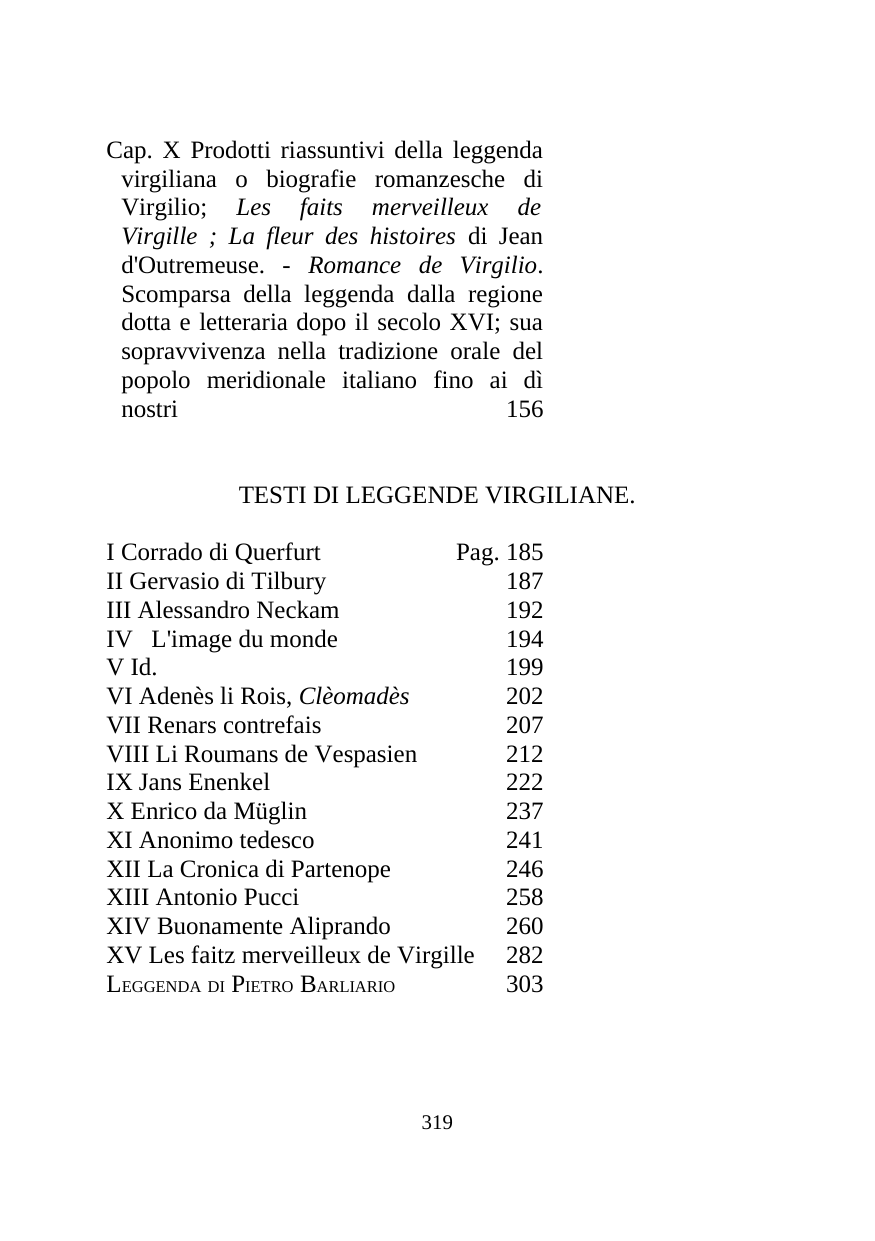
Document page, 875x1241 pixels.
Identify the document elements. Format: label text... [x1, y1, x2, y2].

text TESTI DI LEGGENDE VIRGILIANE. [106, 480, 768, 509]
text VII Renars contrefais 207 [106, 710, 543, 739]
text I Corrado di Querfurt Pag. 185 [106, 537, 543, 566]
text Leggenda di Pietro Barliario 303 [106, 969, 543, 997]
text XIII Antonio Pucci 258 [106, 882, 543, 911]
text VI Adenès li Rois, Clèomadès 202 [106, 681, 543, 710]
text XV Les faitz merveilleux de Virgille 282 [106, 940, 543, 969]
text XI Anonimo tedesco 241 [106, 825, 543, 854]
text V Id. 199 [106, 652, 543, 681]
text IV L'image du monde 194 [106, 624, 543, 652]
text XII La Cronica di Partenope 246 [106, 854, 543, 882]
text X Enrico da Müglin 237 [106, 796, 543, 825]
text VIII Li Roumans de Vespasien 212 [106, 739, 543, 767]
text II Gervasio di Tilbury 187 [106, 566, 543, 595]
text XIV Buonamente Aliprando 260 [106, 911, 543, 940]
text Cap. X Prodotti riassuntivi della leggenda virgiliana o biografie romanzesche di Virgilio; Les faits merveilleux de Virgille ; La fleur des histoires di Jean d'Outremeuse. - Romance de Virgilio. Scomparsa della leggenda dalla regione dotta e letteraria dopo il secolo XVI; sua sopravvivenza nella tradizione orale del popolo meridionale italiano fino ai dì nostri 156 [106, 135, 543, 422]
text III Alessandro Neckam 192 [106, 595, 543, 624]
text IX Jans Enenkel 222 [106, 767, 543, 796]
